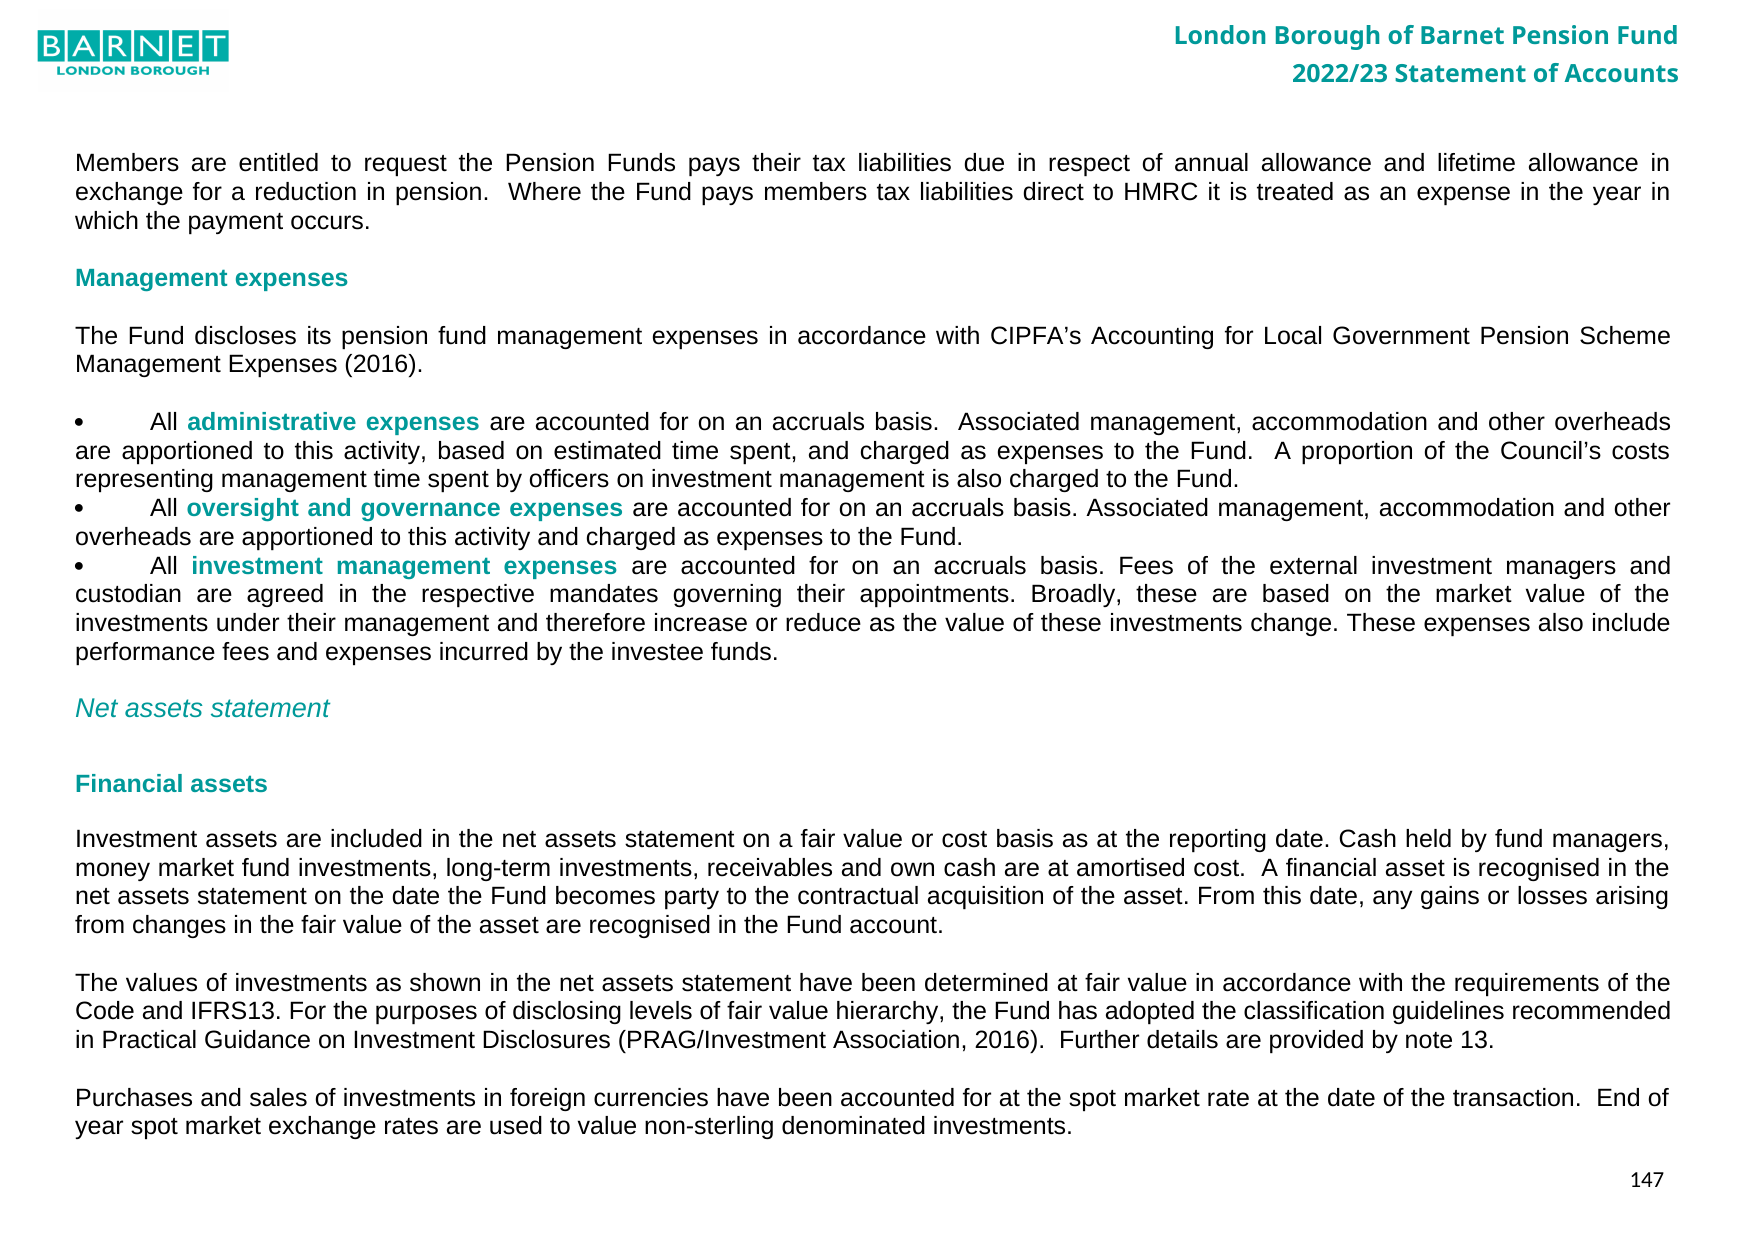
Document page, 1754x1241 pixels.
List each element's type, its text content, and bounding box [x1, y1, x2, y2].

text The Fund discloses its pension fund management expenses in accordance with CIPFA’s Accounting for Local Government Pension Scheme Management Expenses (2016). [75, 321, 1673, 378]
text Members are entitled to request the Pension Funds pays their tax liabilities due in respect of annual allowance and lifetime allowance in exchange for a reduction in pension. Where the Fund pays members tax liabilities direct to HMRC it is treated as an expense in the year in which the payment occurs. [75, 148, 1673, 234]
text The values of investments as shown in the net assets statement have been determined at fair value in accordance with the requirements of the Code and IFRS13. For the purposes of disclosing levels of fair value hierarchy, the Fund has adopted the classification guidelines recommended in Practical Guidance on Investment Disclosures (PRAG/Investment Association, 2016). Further details are provided by note 13. [75, 968, 1673, 1054]
text Purchases and sales of investments in foreign currencies have been accounted for at the spot market rate at the date of the transaction. End of year spot market exchange rates are used to value non-sterling denominated investments. [75, 1083, 1673, 1140]
list All oversight and governance expenses are accounted for on an accruals basis. Associated management, accommodation and other overheads are apportioned to this activity and charged as expenses to the Fund. [75, 493, 1673, 551]
text Financial assets [75, 769, 1673, 797]
subtitle Net assets statement [75, 692, 1679, 723]
text Management expenses [75, 263, 1673, 292]
list All administrative expenses are accounted for on an accruals basis. Associated management, accommodation and other overheads are apportioned to this activity, based on estimated time spent, and charged as expenses to the Fund. A proportion of the Council’s costs representing management time spent by officers on investment management is also charged to the Fund. [75, 407, 1673, 493]
text Investment assets are included in the net assets statement on a fair value or cost basis as at the reporting date. Cash held by fund managers, money market fund investments, long-term investments, receivables and own cash are at amortised cost. A financial asset is recognised in the net assets statement on the date the Fund becomes party to the contractual acquisition of the asset. From this date, any gains or losses arising from changes in the fair value of the asset are recognised in the Fund account. [75, 824, 1673, 939]
list All investment management expenses are accounted for on an accruals basis. Fees of the external investment managers and custodian are agreed in the respective mandates governing their appointments. Broadly, these are based on the market value of the investments under their management and therefore increase or reduce as the value of these investments change. These expenses also include performance fees and expenses incurred by the investee funds. [75, 551, 1673, 666]
